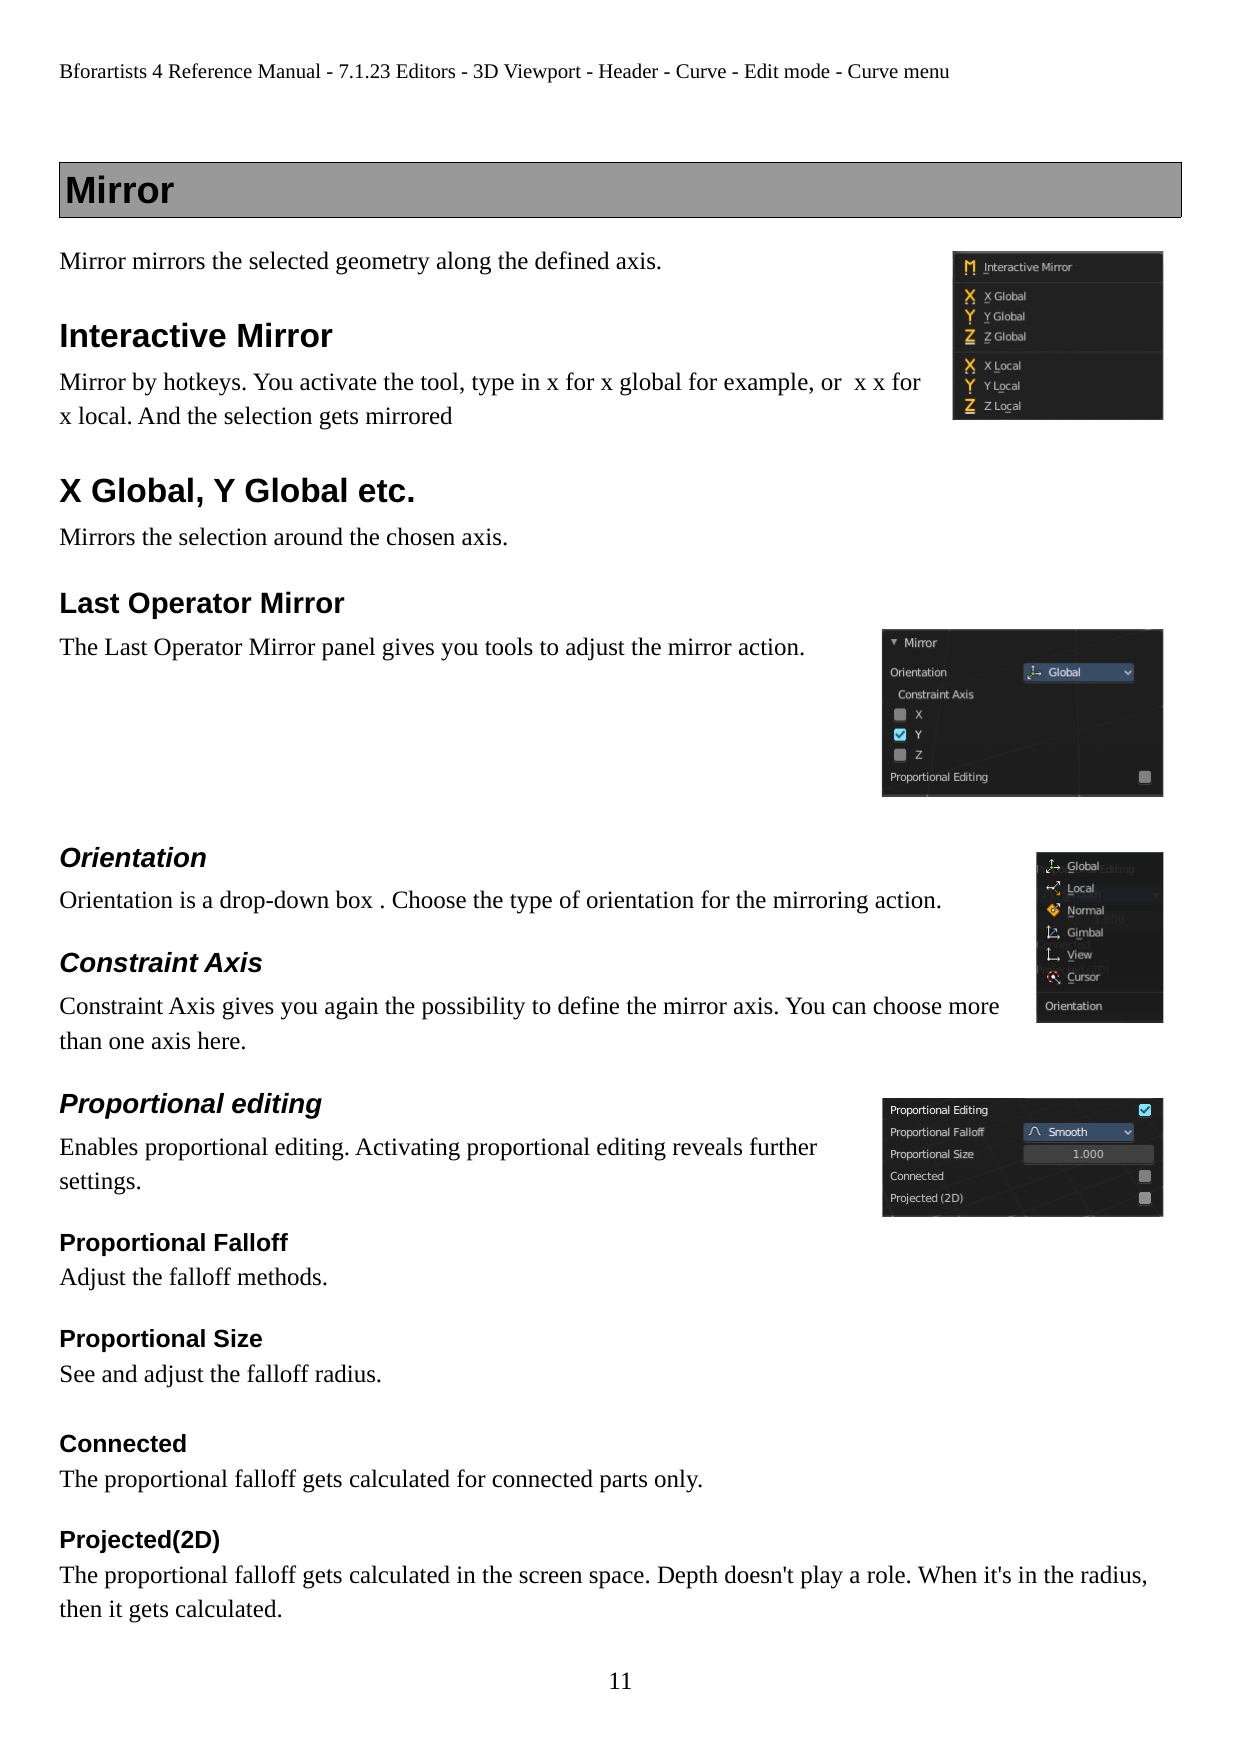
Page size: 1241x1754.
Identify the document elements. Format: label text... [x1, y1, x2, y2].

subtitle Orientation [59, 841, 1181, 873]
text Mirror mirrors the selected geometry along the defined axis. [59, 246, 1181, 274]
text Mirrors the selection around the chosen axis. [59, 522, 1181, 551]
subtitle [1164, 947, 1181, 979]
subtitle Constraint Axis [59, 947, 1036, 979]
table_header Mirror [60, 163, 1181, 217]
picture [882, 1098, 1164, 1217]
subtitle Proportional Falloff [59, 1228, 1181, 1256]
subtitle Last Operator Mirror [59, 586, 1181, 620]
subtitle Proportional editing [59, 1087, 1181, 1119]
subtitle Proportional Size [59, 1324, 1181, 1353]
picture [881, 629, 1164, 797]
subtitle Connected [59, 1429, 1181, 1457]
text Adjust the falloff methods. [59, 1262, 1181, 1291]
text Mirror by hotkeys. You activate the tool, type in x for x global for example, or x x for x local. And the selection gets mirrored [59, 367, 1181, 430]
text See and adjust the falloff radius. [59, 1359, 1181, 1388]
picture [952, 251, 1164, 420]
text The proportional falloff gets calculated in the screen space. Depth doesn't play a role. When it's in the radius, then it gets calculated. [59, 1560, 1181, 1623]
text Orientation is a drop-down box . Choose the type of orientation for the mirroring action. [59, 885, 1036, 914]
subtitle Interactive Mirror [59, 316, 952, 354]
text The proportional falloff gets calculated for connected parts only. [59, 1464, 1181, 1492]
text Constraint Axis gives you again the possibility to define the mirror axis. You can choose more than one axis here. [59, 991, 1181, 1054]
text The Last Operator Mirror panel gives you tools to adjust the mirror action. [59, 632, 881, 661]
text Enables proportional editing. Activating proportional editing reveals further settings. [59, 1132, 882, 1195]
picture [1036, 852, 1164, 1023]
subtitle [1164, 316, 1181, 354]
subtitle Projected(2D) [59, 1525, 1181, 1554]
subtitle X Global, Y Global etc. [59, 471, 1181, 510]
